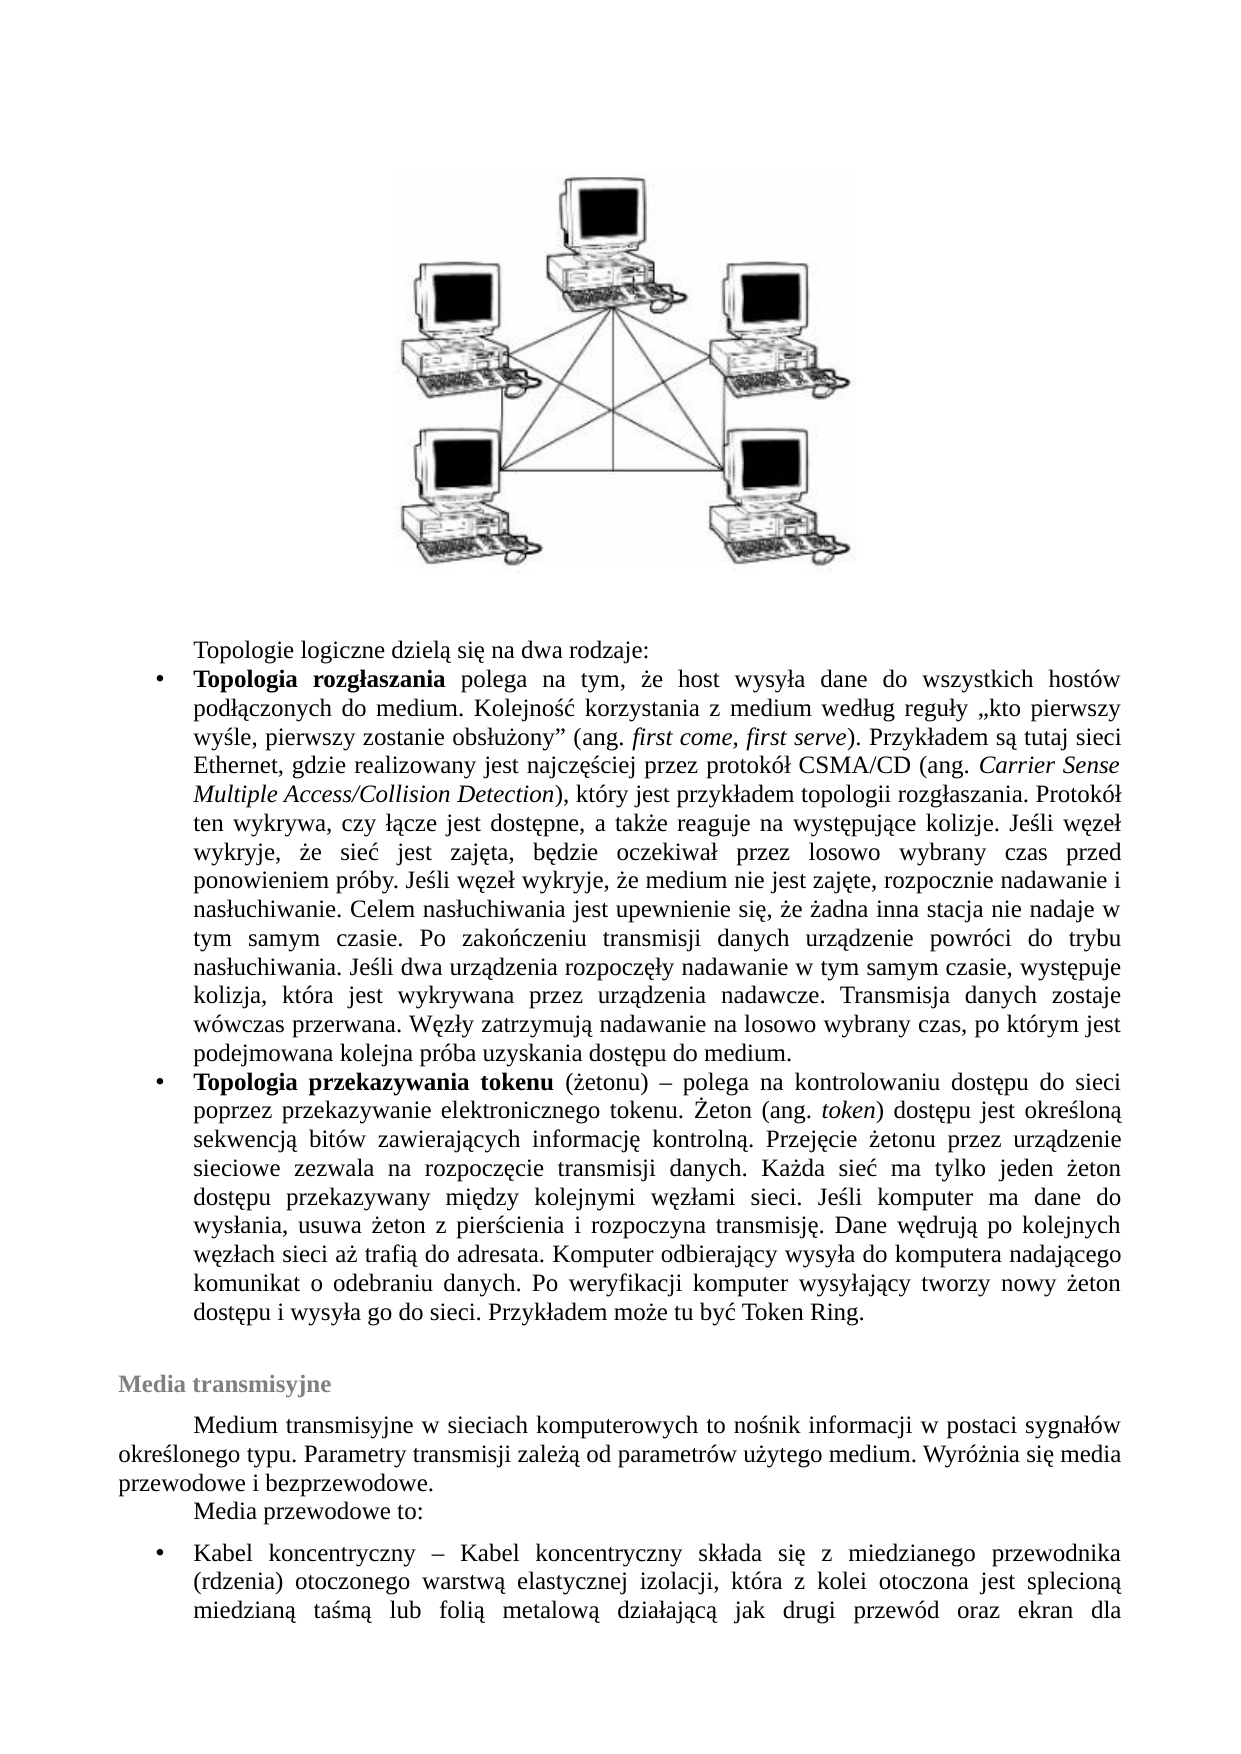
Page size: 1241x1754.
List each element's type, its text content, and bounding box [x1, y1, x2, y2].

text Media przewodowe to: [118, 1496, 1122, 1525]
list Kabel koncentryczny – Kabel koncentryczny składa się z miedzianego przewodnika (rdzenia) otoczonego warstwą elastycznej izolacji, która z kolei otoczona jest splecioną miedzianą taśmą lub folią metalową działającą jak drugi przewód oraz ekran dla [156, 1538, 1122, 1624]
text Medium transmisyjne w sieciach komputerowych to nośnik informacji w postaci sygnałów określonego typu. Parametry transmisji zależą od parametrów użytego medium. Wyróżnia się media przewodowe i bezprzewodowe. [118, 1410, 1122, 1496]
list Topologia przekazywania tokenu (żetonu) – polega na kontrolowaniu dostępu do sieci poprzez przekazywanie elektronicznego tokenu. Żeton (ang. token) dostępu jest określoną sekwencją bitów zawierających informację kontrolną. Przejęcie żetonu przez urządzenie sieciowe zezwala na rozpoczęcie transmisji danych. Każda sieć ma tylko jeden żeton dostępu przekazywany między kolejnymi węzłami sieci. Jeśli komputer ma dane do wysłania, usuwa żeton z pierścienia i rozpoczyna transmisję. Dane wędrują po kolejnych węzłach sieci aż trafią do adresata. Komputer odbierający wysyła do komputera nadającego komunikat o odebraniu danych. Po weryfikacji komputer wysyłający tworzy nowy żeton dostępu i wysyła go do sieci. Przykładem może tu być Token Ring. [156, 1067, 1122, 1326]
subtitle Media transmisyjne [118, 1369, 1122, 1398]
picture [356, 162, 888, 597]
list Topologia rozgłaszania polega na tym, że host wysyła dane do wszystkich hostów podłączonych do medium. Kolejność korzystania z medium według reguły „kto pierwszy wyśle, pierwszy zostanie obsłużony” (ang. first come, first serve). Przykładem są tutaj sieci Ethernet, gdzie realizowany jest najczęściej przez protokół CSMA/CD (ang. Carrier Sense Multiple Access/Collision Detection), który jest przykładem topologii rozgłaszania. Protokół ten wykrywa, czy łącze jest dostępne, a także reaguje na występujące kolizje. Jeśli węzeł wykryje, że sieć jest zajęta, będzie oczekiwał przez losowo wybrany czas przed ponowieniem próby. Jeśli węzeł wykryje, że medium nie jest zajęte, rozpocznie nadawanie i nasłuchiwanie. Celem nasłuchiwania jest upewnienie się, że żadna inna stacja nie nadaje w tym samym czasie. Po zakończeniu transmisji danych urządzenie powróci do trybu nasłuchiwania. Jeśli dwa urządzenia rozpoczęły nadawanie w tym samym czasie, występuje kolizja, która jest wykrywana przez urządzenia nadawcze. Transmisja danych zostaje wówczas przerwana. Węzły zatrzymują nadawanie na losowo wybrany czas, po którym jest podejmowana kolejna próba uzyskania dostępu do medium. [156, 664, 1122, 1067]
text Topologie logiczne dzielą się na dwa rodzaje: [118, 636, 1122, 664]
